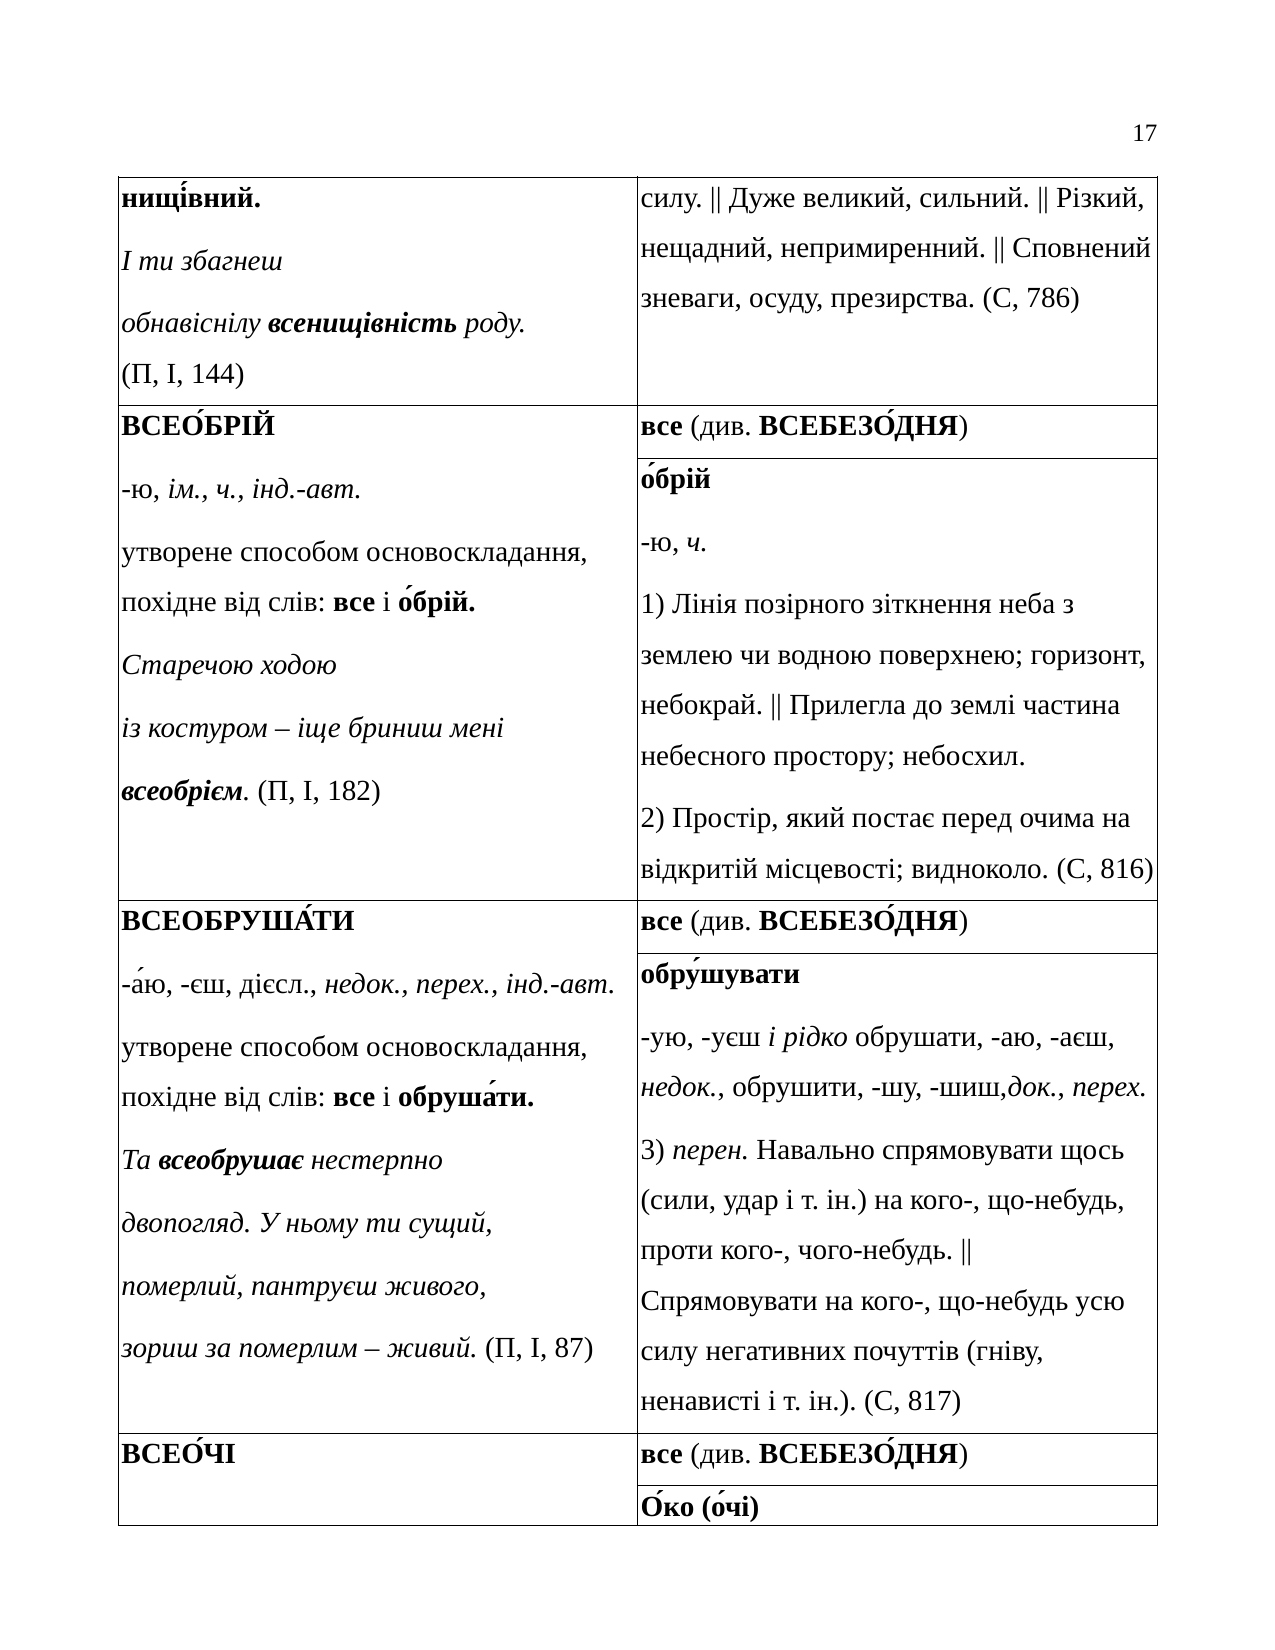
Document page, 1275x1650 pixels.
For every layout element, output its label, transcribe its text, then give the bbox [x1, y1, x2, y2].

table_cell ВСЕО́ЧІ [119, 1434, 637, 1525]
table_cell все (див. ВСЕБЕЗО́ДНЯ) [638, 1434, 1157, 1485]
table_cell обру́шувати -ую, -уєш і рідко обрушати, -аю, -аєш, недок., обрушити, -шу, -шиш,док., перех. 3) перен. Навально спрямовувати щось (сили, удар і т. ін.) на кого-, що-небудь, проти кого-, чого-небудь. || Спрямовувати на кого-, що-небудь усю силу негативних почуттів (гніву, ненависті і т. ін.). (С, 817) [638, 954, 1157, 1432]
table_cell ВСЕОБРУША́ТИ -а́ю, -єш, дієсл., недок., перех., інд.-авт. утворене способом основоскладання, похідне від слів: все і обруша́ти. Та всеобрушає нестерпно двопогляд. У ньому ти сущий, померлий, пантруєш живого, зориш за померлим – живий. (П, І, 87) [119, 901, 637, 1432]
table_cell нищі́вний. І ти збагнеш обнавіснілу всенищівність роду. (П, І, 144) [119, 178, 637, 405]
table_cell ВСЕО́БРІЙ -ю, ім., ч., інд.-авт. утворене способом основоскладання, похідне від слів: все і о́брій. Старечою ходою із костуром – іще бриниш мені всеобрієм. (П, І, 182) [119, 406, 637, 900]
table_cell о́брій -ю, ч. 1) Лінія позірного зіткнення неба з землею чи водною поверхнею; горизонт, небокрай. || Прилегла до землі частина небесного простору; небосхил. 2) Простір, який постає перед очима на відкритій місцевості; видноколо. (С, 816) [638, 459, 1157, 900]
table_cell все (див. ВСЕБЕЗО́ДНЯ) [638, 406, 1157, 457]
table_cell силу. || Дуже великий, сильний. || Різкий, нещадний, непримиренний. || Сповнений зневаги, осуду, презирства. (С, 786) [638, 178, 1157, 405]
table_cell все (див. ВСЕБЕЗО́ДНЯ) [638, 901, 1157, 952]
table_cell О́ко (о́чі) [638, 1486, 1157, 1525]
